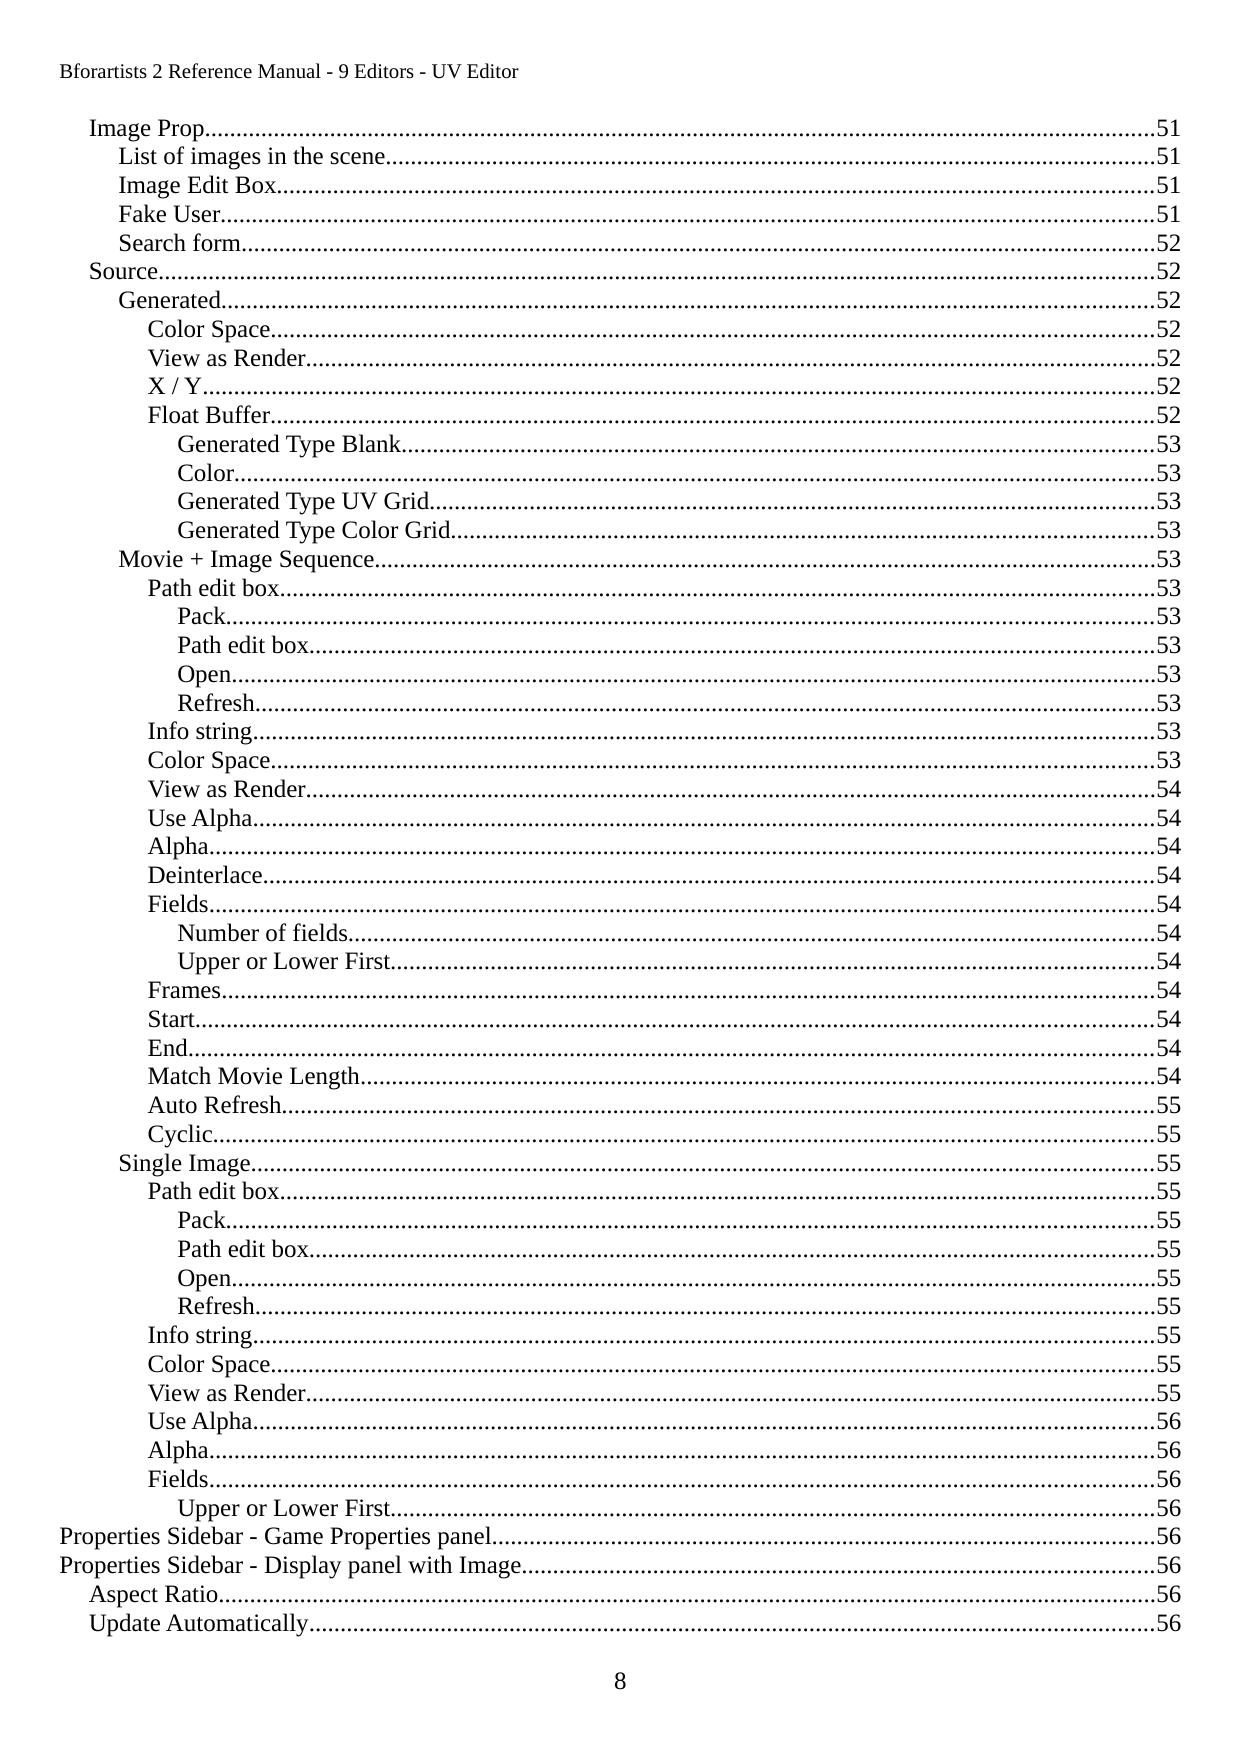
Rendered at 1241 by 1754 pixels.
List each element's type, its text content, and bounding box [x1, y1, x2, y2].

text Path edit box 53 [177, 630, 1181, 659]
text Image Edit Box 51 [118, 170, 1181, 199]
text Refresh 53 [177, 688, 1181, 716]
text End 54 [147, 1033, 1181, 1061]
text Info string 53 [147, 716, 1181, 745]
text Open 55 [177, 1263, 1181, 1291]
text View as Render 52 [147, 343, 1181, 371]
text Update Automatically 56 [88, 1608, 1181, 1636]
text Generated Type Color Grid 53 [177, 515, 1181, 544]
text Search form 52 [118, 228, 1181, 256]
text Upper or Lower First 54 [177, 946, 1181, 975]
text Fake User 51 [118, 199, 1181, 228]
text Number of fields 54 [177, 918, 1181, 946]
text Alpha 54 [147, 831, 1181, 860]
text Match Movie Length 54 [147, 1061, 1181, 1090]
text Auto Refresh 55 [147, 1090, 1181, 1119]
text Path edit box 55 [177, 1234, 1181, 1263]
text Movie + Image Sequence 53 [118, 544, 1181, 573]
text Upper or Lower First 56 [177, 1493, 1181, 1521]
text Open 53 [177, 659, 1181, 688]
text View as Render 55 [147, 1378, 1181, 1406]
text X / Y 52 [147, 371, 1181, 400]
text Generated 52 [118, 285, 1181, 314]
text Properties Sidebar - Game Properties panel 56 [59, 1521, 1181, 1550]
text Pack 53 [177, 601, 1181, 630]
text Source 52 [88, 256, 1181, 285]
text Alpha 56 [147, 1435, 1181, 1464]
text Deinterlace 54 [147, 860, 1181, 889]
text Color 53 [177, 458, 1181, 486]
text Use Alpha 54 [147, 803, 1181, 831]
text Pack 55 [177, 1205, 1181, 1234]
text Start 54 [147, 1004, 1181, 1033]
text Color Space 52 [147, 314, 1181, 343]
text Color Space 53 [147, 745, 1181, 774]
text Refresh 55 [177, 1291, 1181, 1320]
text Info string 55 [147, 1320, 1181, 1349]
text Fields 56 [147, 1464, 1181, 1493]
text Properties Sidebar - Display panel with Image 56 [59, 1550, 1181, 1579]
text Generated Type UV Grid 53 [177, 486, 1181, 515]
text Generated Type Blank 53 [177, 429, 1181, 458]
text Frames 54 [147, 975, 1181, 1004]
text Aspect Ratio 56 [88, 1579, 1181, 1608]
text List of images in the scene 51 [118, 141, 1181, 170]
text Color Space 55 [147, 1349, 1181, 1378]
text Single Image 55 [118, 1148, 1181, 1176]
text Use Alpha 56 [147, 1406, 1181, 1435]
text Float Buffer 52 [147, 400, 1181, 429]
text Image Prop 51 [88, 113, 1181, 141]
text View as Render 54 [147, 774, 1181, 803]
text Path edit box 55 [147, 1176, 1181, 1205]
text Path edit box 53 [147, 573, 1181, 601]
text Fields 54 [147, 889, 1181, 918]
text Cyclic 55 [147, 1119, 1181, 1148]
